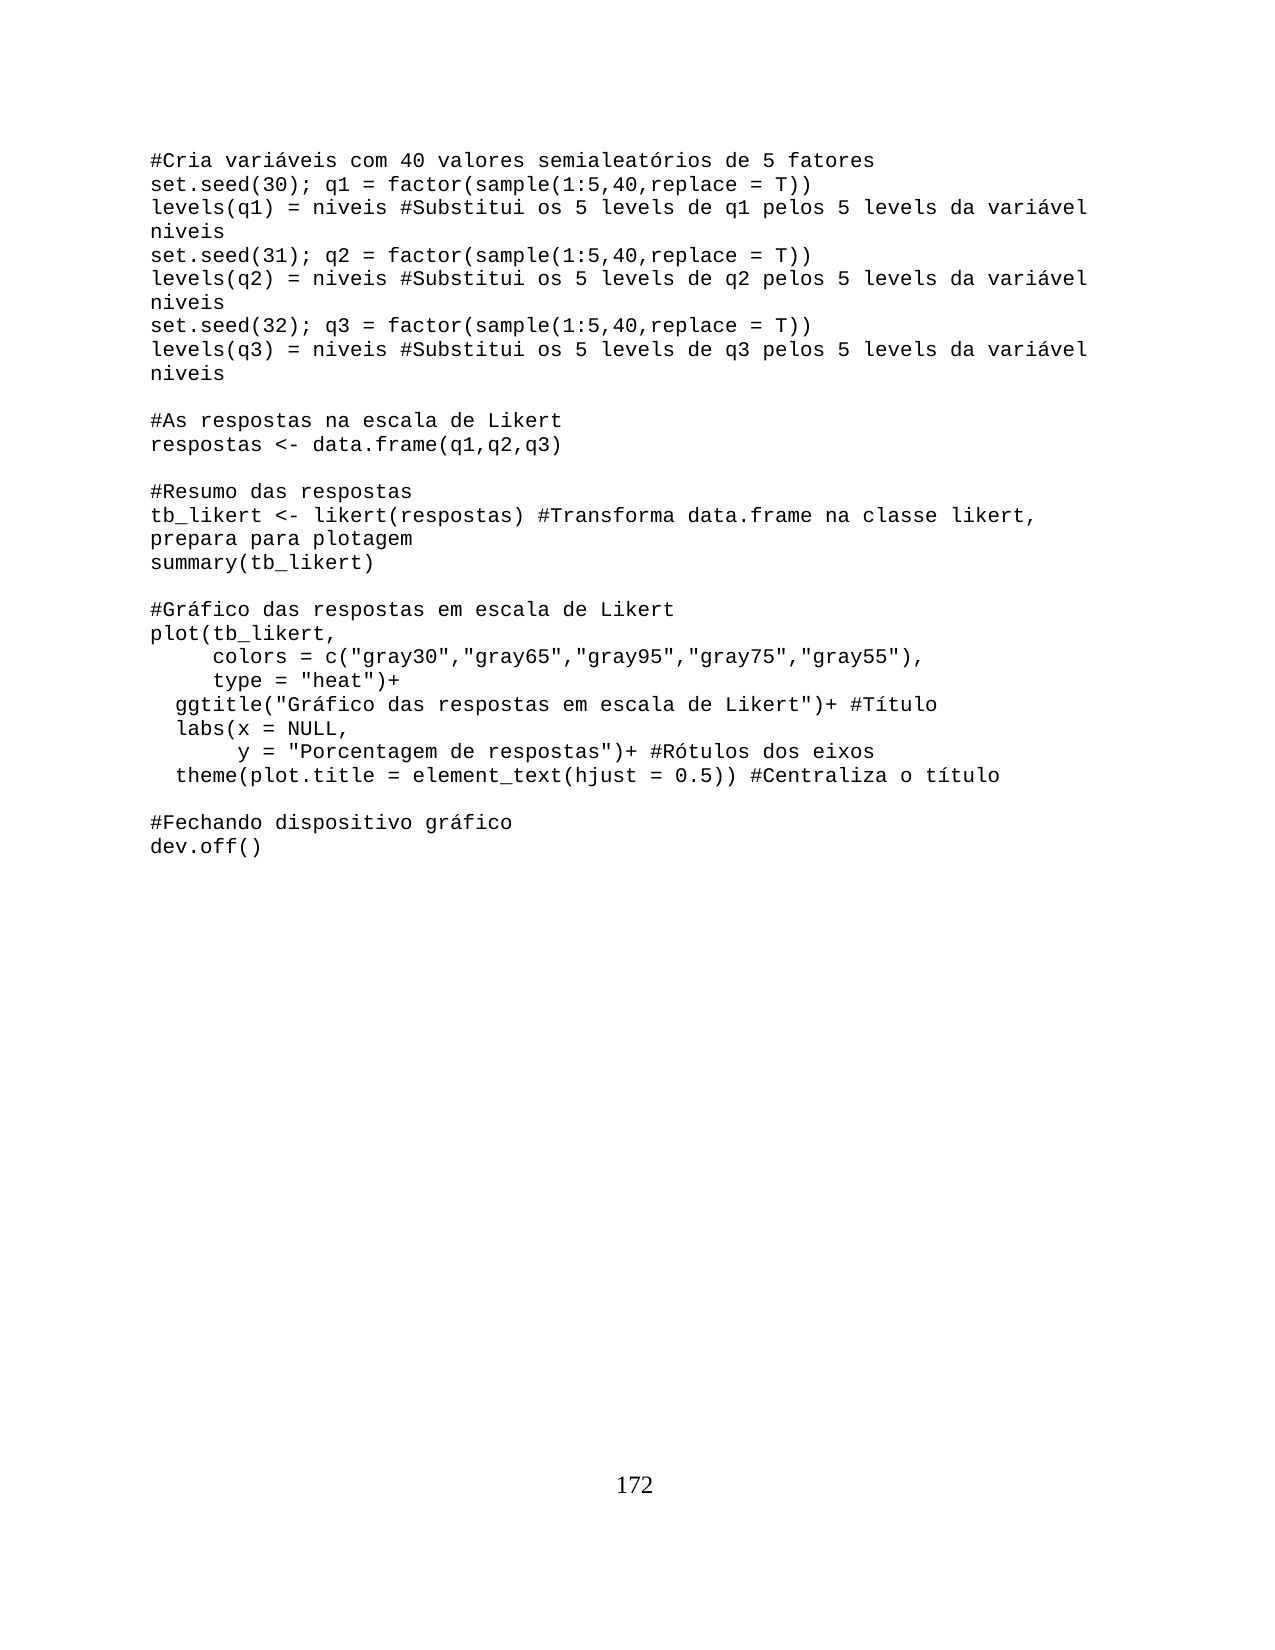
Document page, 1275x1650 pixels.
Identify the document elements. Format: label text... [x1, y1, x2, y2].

text levels(q3) = niveis #Substitui os 5 levels de q3 pelos 5 levels da variável niveis [150, 339, 1125, 386]
text respostas <- data.frame(q1,q2,q3) [150, 434, 1125, 457]
text plot(tb_likert, [150, 623, 1125, 647]
text y = "Porcentagem de respostas")+ #Rótulos dos eixos [150, 741, 1125, 765]
text type = "heat")+ [150, 670, 1125, 694]
text levels(q1) = niveis #Substitui os 5 levels de q1 pelos 5 levels da variável niveis [150, 197, 1125, 244]
text set.seed(32); q3 = factor(sample(1:5,40,replace = T)) [150, 316, 1125, 339]
text tb_likert <- likert(respostas) #Transforma data.frame na classe likert, prepara para plotagem [150, 505, 1125, 552]
text dev.off() [150, 836, 1125, 859]
text #Cria variáveis com 40 valores semialeatórios de 5 fatores [150, 150, 1125, 174]
text #Fechando dispositivo gráfico [150, 812, 1125, 836]
text #Resumo das respostas [150, 481, 1125, 505]
text labs(x = NULL, [150, 717, 1125, 741]
text set.seed(30); q1 = factor(sample(1:5,40,replace = T)) [150, 174, 1125, 197]
text set.seed(31); q2 = factor(sample(1:5,40,replace = T)) [150, 244, 1125, 268]
text #As respostas na escala de Likert [150, 410, 1125, 434]
text theme(plot.title = element_text(hjust = 0.5)) #Centraliza o título [150, 765, 1125, 788]
text summary(tb_likert) [150, 552, 1125, 576]
text colors = c("gray30","gray65","gray95","gray75","gray55"), [150, 647, 1125, 670]
text #Gráfico das respostas em escala de Likert [150, 599, 1125, 623]
text levels(q2) = niveis #Substitui os 5 levels de q2 pelos 5 levels da variável niveis [150, 268, 1125, 316]
text ggtitle("Gráfico das respostas em escala de Likert")+ #Título [150, 694, 1125, 717]
